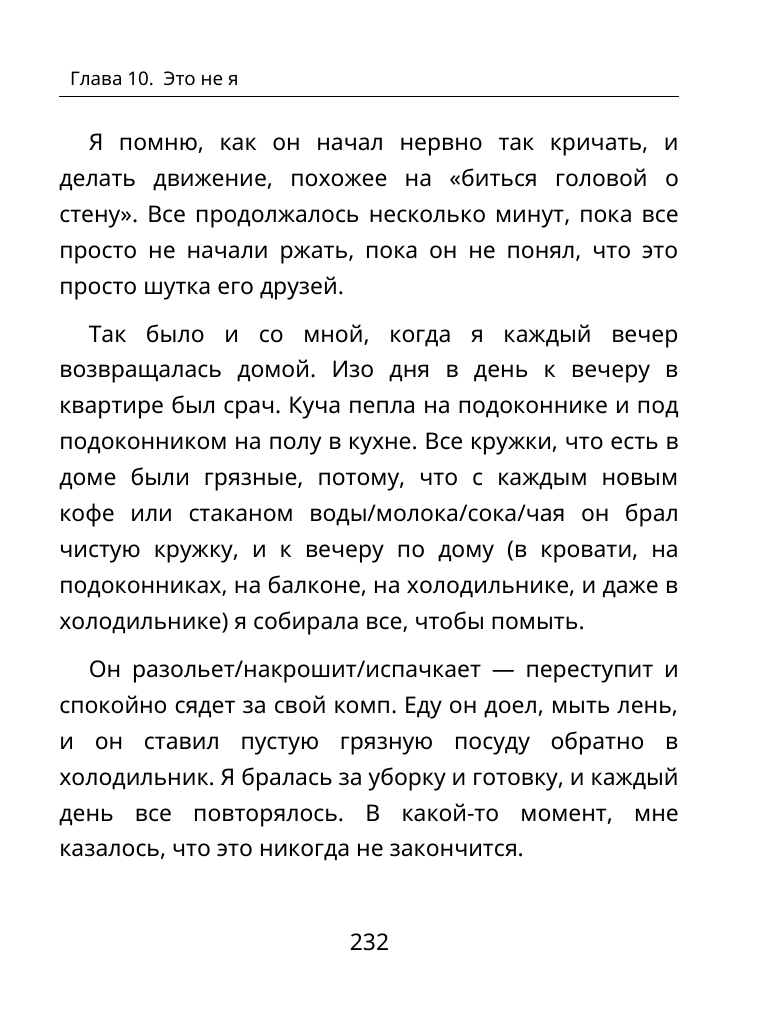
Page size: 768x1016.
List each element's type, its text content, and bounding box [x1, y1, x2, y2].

text Он разольет/накрошит/испачкает — переступит и спокойно сядет за свой комп. Еду он доел, мыть лень, и он ставил пустую грязную посуду обратно в холодильник. Я бралась за уборку и готовку, и каждый день все повторялось. В какой-то момент, мне казалось, что это никогда не закончится. [59, 653, 679, 864]
text Я помню, как он начал нервно так кричать, и делать движение, похожее на «биться головой о стену». Все продолжалось несколько минут, пока все просто не начали ржать, пока он не понял, что это просто шутка его друзей. [59, 126, 679, 301]
text Так было и со мной, когда я каждый вечер возвращалась домой. Изо дня в день к вечеру в квартире был срач. Куча пепла на подоконнике и под подоконником на полу в кухне. Все кружки, что есть в доме были грязные, потому, что с каждым новым кофе или стаканом воды/молока/сока/чая он брал чистую кружку, и к вечеру по дому (в кровати, на подоконниках, на балконе, на холодильнике, и даже в холодильнике) я собирала все, чтобы помыть. [59, 317, 679, 636]
